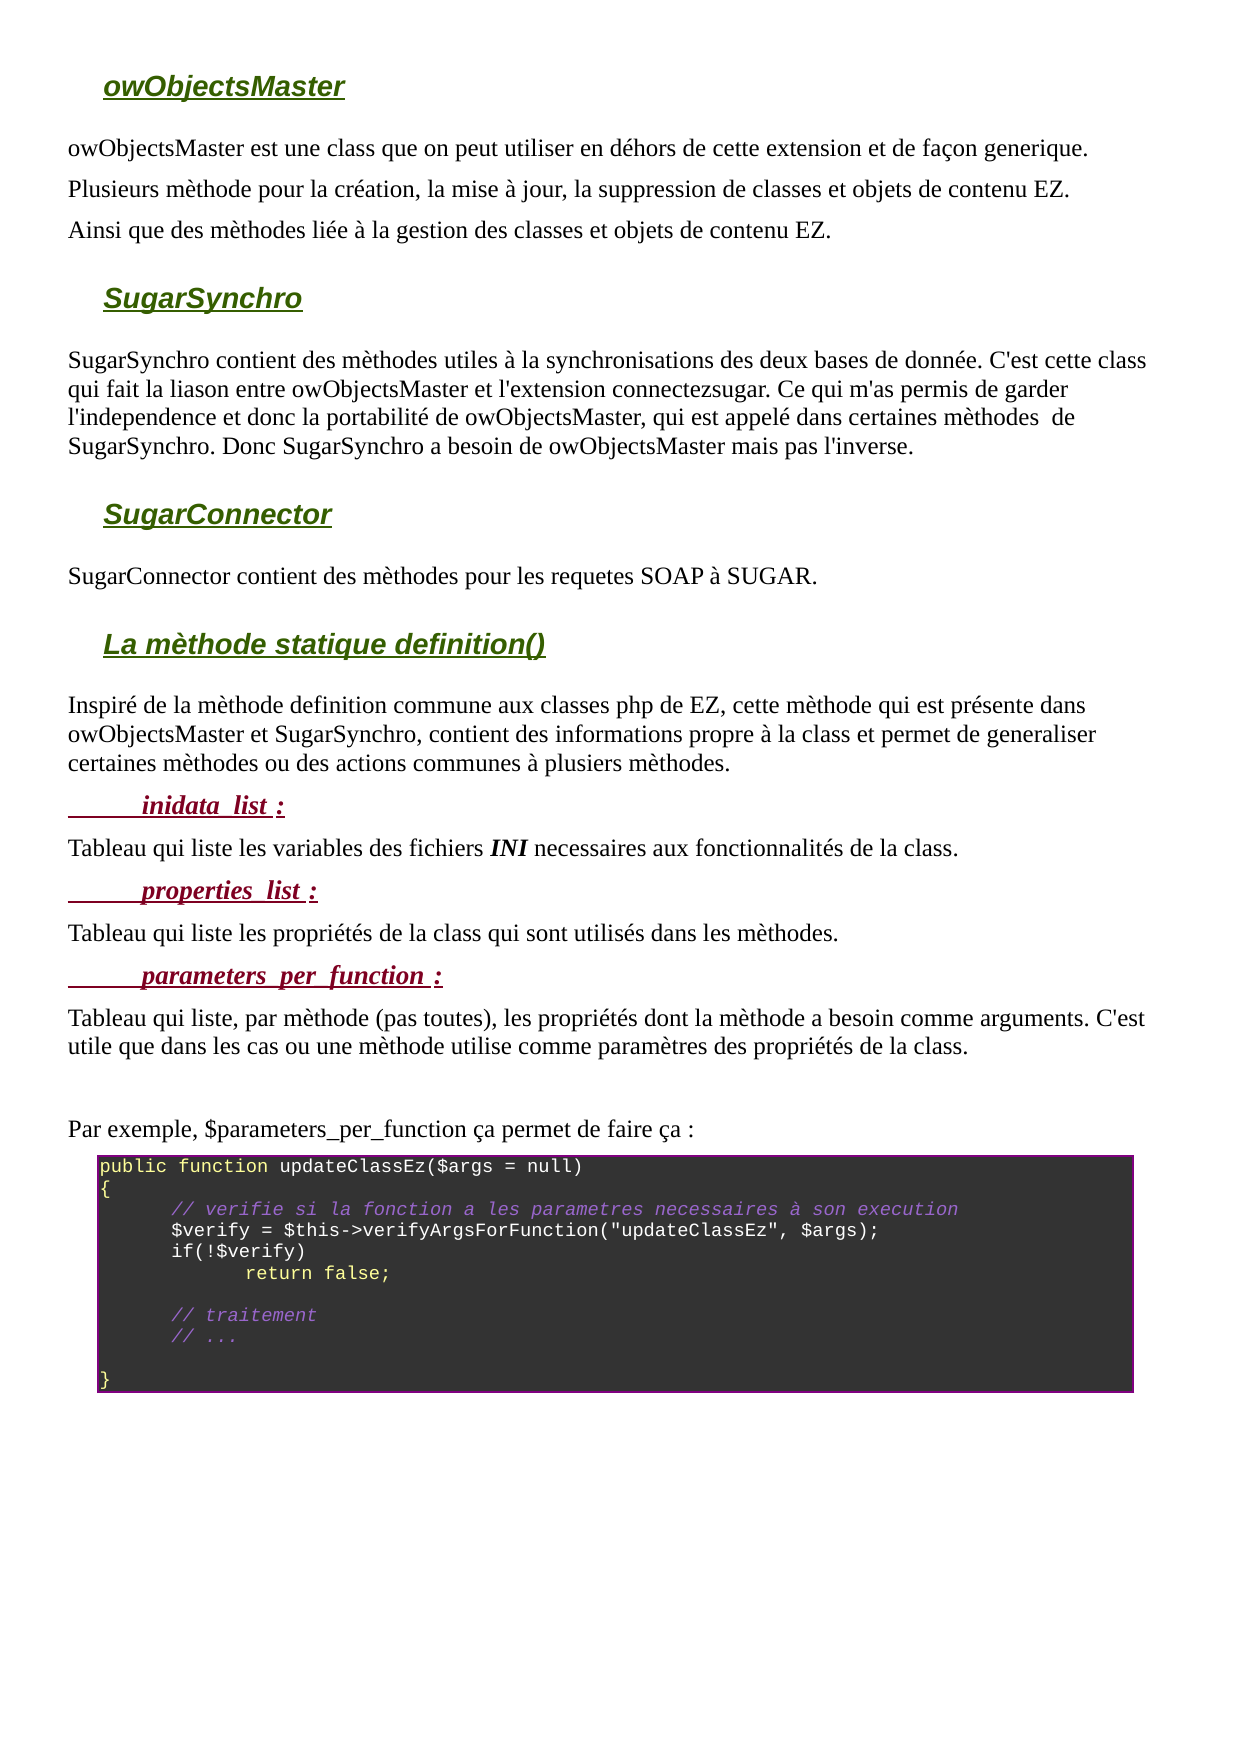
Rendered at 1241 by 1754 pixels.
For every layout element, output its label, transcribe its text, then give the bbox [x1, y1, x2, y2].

subtitle La mèthode statique definition() [103, 627, 1164, 660]
text if(!$verify) [99, 1240, 1132, 1261]
text Par exemple, $parameters_per_function ça permet de faire ça : [68, 1114, 1164, 1143]
text Plusieurs mèthode pour la création, la mise à jour, la suppression de classes et objets de contenu EZ. [68, 174, 1164, 203]
text // traitement [99, 1304, 1132, 1325]
text $verify = $this->verifyArgsForFunction("updateClassEz", $args); [99, 1219, 1132, 1240]
text Tableau qui liste, par mèthode (pas toutes), les propriétés dont la mèthode a besoin comme arguments. C'est utile que dans les cas ou une mèthode utilise comme paramètres des propriétés de la class. [68, 1003, 1164, 1060]
text Inspiré de la mèthode definition commune aux classes php de EZ, cette mèthode qui est présente dans owObjectsMaster et SugarSynchro, contient des informations propre à la class et permet de generaliser certaines mèthodes ou des actions communes à plusiers mèthodes. [68, 691, 1164, 777]
text { [99, 1176, 1132, 1198]
text } [99, 1368, 1132, 1391]
text // ... [99, 1325, 1132, 1346]
subtitle owObjectsMaster [103, 69, 1164, 103]
text Ainsi que des mèthodes liée à la gestion des classes et objets de contenu EZ. [68, 215, 1164, 244]
text // verifie si la fonction a les parametres necessaires à son execution [99, 1198, 1132, 1219]
text return false; [99, 1261, 1132, 1283]
subtitle SugarConnector [103, 497, 1164, 531]
text owObjectsMaster est une class que on peut utiliser en déhors de cette extension et de façon generique. [68, 133, 1164, 161]
text SugarSynchro contient des mèthodes utiles à la synchronisations des deux bases de donnée. C'est cette class qui fait la liason entre owObjectsMaster et l'extension connectezsugar. Ce qui m'as permis de garder l'independence et donc la portabilité de owObjectsMaster, qui est appelé dans certaines mèthodes de SugarSynchro. Donc SugarSynchro a besoin de owObjectsMaster mais pas l'inverse. [68, 345, 1164, 460]
text parameters_per_function : [68, 959, 1164, 990]
text Tableau qui liste les propriétés de la class qui sont utilisés dans les mèthodes. [68, 918, 1164, 947]
text Tableau qui liste les variables des fichiers INI necessaires aux fonctionnalités de la class. [68, 833, 1164, 862]
text inidata_list : [68, 789, 1164, 820]
text public function updateClassEz($args = null) [99, 1157, 1132, 1176]
subtitle SugarSynchro [103, 281, 1164, 315]
text SugarConnector contient des mèthodes pour les requetes SOAP à SUGAR. [68, 561, 1164, 589]
text properties_list : [68, 874, 1164, 905]
